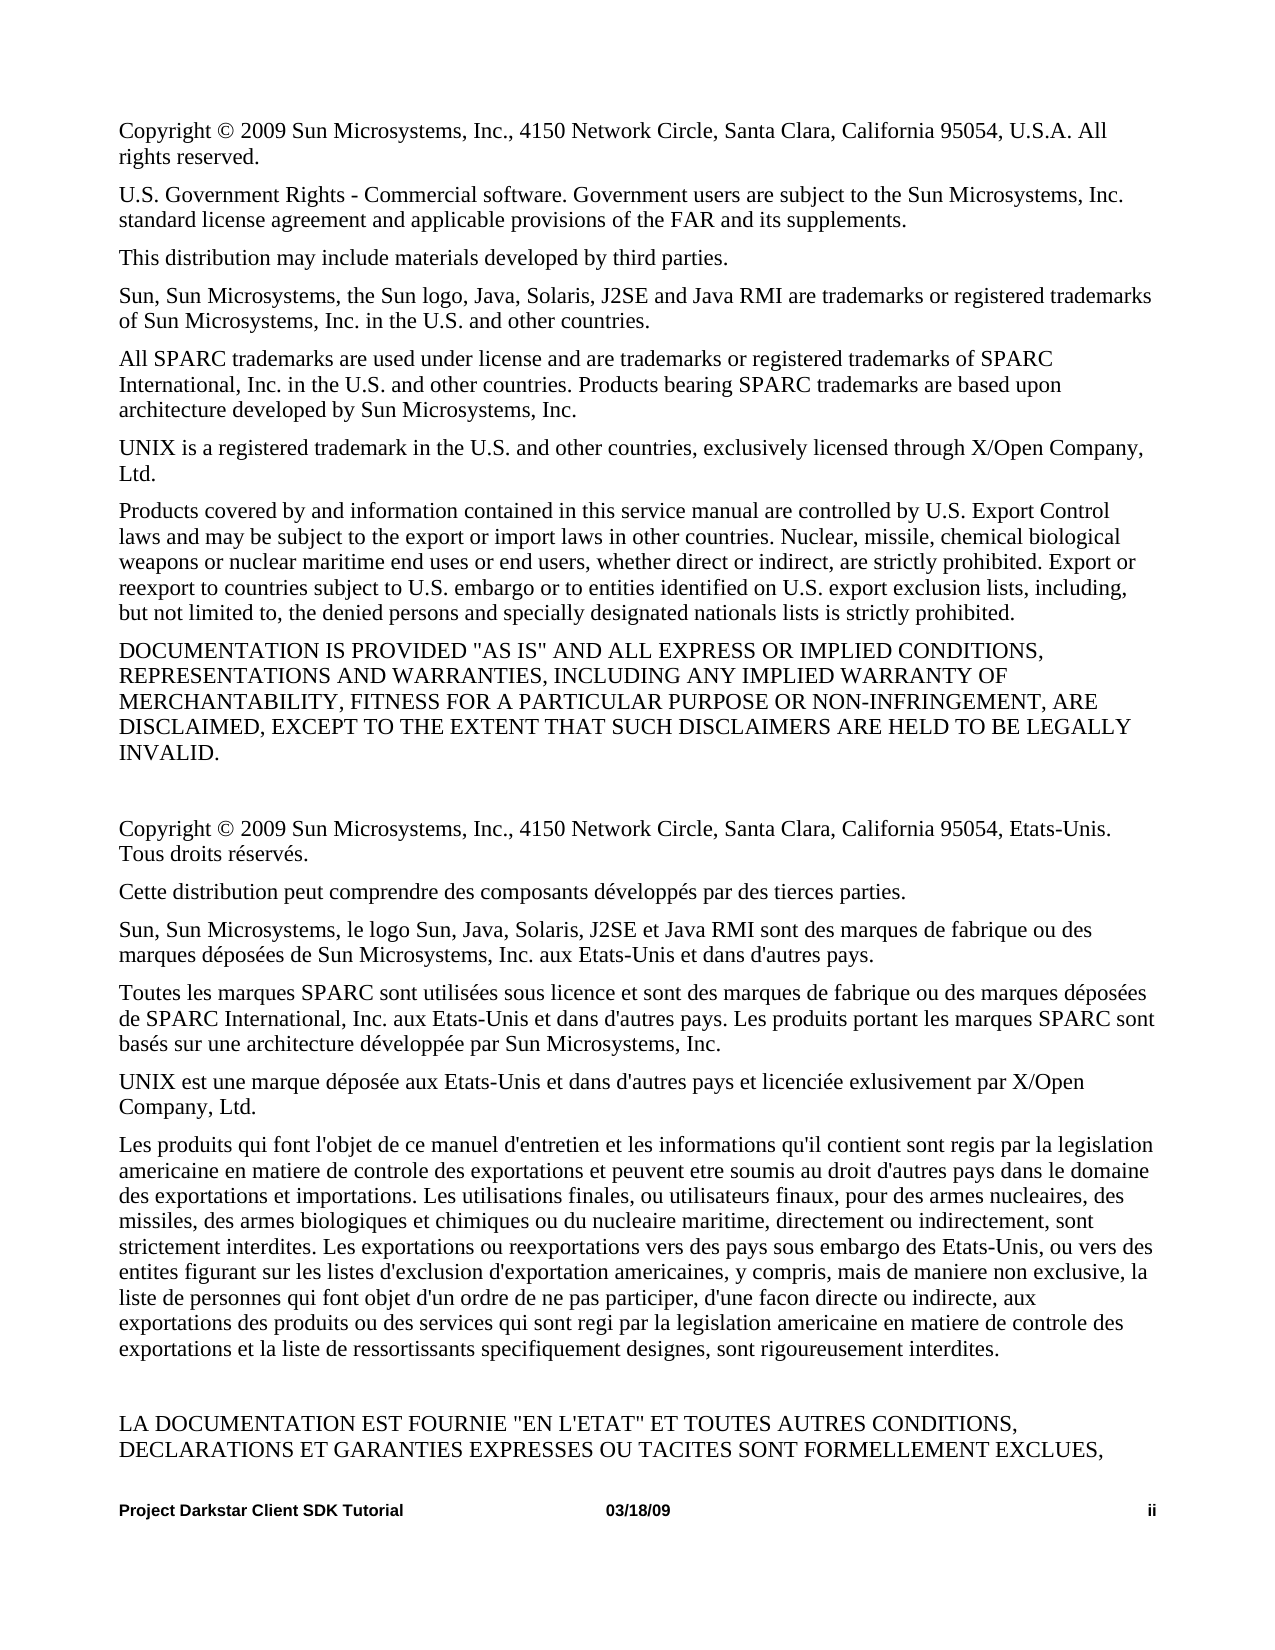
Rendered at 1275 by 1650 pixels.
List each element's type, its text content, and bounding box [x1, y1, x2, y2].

text UNIX est une marque déposée aux Etats-Unis et dans d'autres pays et licenciée exlusivement par X/Open Company, Ltd. [118, 1069, 1156, 1120]
text DOCUMENTATION IS PROVIDED "AS IS" AND ALL EXPRESS OR IMPLIED CONDITIONS, REPRESENTATIONS AND WARRANTIES, INCLUDING ANY IMPLIED WARRANTY OF MERCHANTABILITY, FITNESS FOR A PARTICULAR PURPOSE OR NON-INFRINGEMENT, ARE DISCLAIMED, EXCEPT TO THE EXTENT THAT SUCH DISCLAIMERS ARE HELD TO BE LEGALLY INVALID. [118, 638, 1156, 765]
text Copyright © 2009 Sun Microsystems, Inc., 4150 Network Circle, Santa Clara, California 95054, Etats-Unis. Tous droits réservés. [118, 816, 1156, 866]
text Cette distribution peut comprendre des composants développés par des tierces parties. [118, 879, 1156, 904]
text Les produits qui font l'objet de ce manuel d'entretien et les informations qu'il contient sont regis par la legislation americaine en matiere de controle des exportations et peuvent etre soumis au droit d'autres pays dans le domaine des exportations et importations. Les utilisations finales, ou utilisateurs finaux, pour des armes nucleaires, des missiles, des armes biologiques et chimiques ou du nucleaire maritime, directement ou indirectement, sont strictement interdites. Les exportations ou reexportations vers des pays sous embargo des Etats-Unis, ou vers des entites figurant sur les listes d'exclusion d'exportation americaines, y compris, mais de maniere non exclusive, la liste de personnes qui font objet d'un ordre de ne pas participer, d'une facon directe ou indirecte, aux exportations des produits ou des services qui sont regi par la legislation americaine en matiere de controle des exportations et la liste de ressortissants specifiquement designes, sont rigoureusement interdites. [118, 1132, 1156, 1361]
text Toutes les marques SPARC sont utilisées sous licence et sont des marques de fabrique ou des marques déposées de SPARC International, Inc. aux Etats-Unis et dans d'autres pays. Les produits portant les marques SPARC sont basés sur une architecture développée par Sun Microsystems, Inc. [118, 980, 1156, 1056]
text Sun, Sun Microsystems, le logo Sun, Java, Solaris, J2SE et Java RMI sont des marques de fabrique ou des marques déposées de Sun Microsystems, Inc. aux Etats-Unis et dans d'autres pays. [118, 917, 1156, 968]
text UNIX is a registered trademark in the U.S. and other countries, exclusively licensed through X/Open Company, Ltd. [118, 435, 1156, 486]
text All SPARC trademarks are used under license and are trademarks or registered trademarks of SPARC International, Inc. in the U.S. and other countries. Products bearing SPARC trademarks are based upon architecture developed by Sun Microsystems, Inc. [118, 346, 1156, 423]
text Sun, Sun Microsystems, the Sun logo, Java, Solaris, J2SE and Java RMI are trademarks or registered trademarks of Sun Microsystems, Inc. in the U.S. and other countries. [118, 283, 1156, 334]
text Copyright © 2009 Sun Microsystems, Inc., 4150 Network Circle, Santa Clara, California 95054, U.S.A. All rights reserved. [118, 118, 1156, 169]
text U.S. Government Rights - Commercial software. Government users are subject to the Sun Microsystems, Inc. standard license agreement and applicable provisions of the FAR and its supplements. [118, 182, 1156, 233]
text Products covered by and information contained in this service manual are controlled by U.S. Export Control laws and may be subject to the export or import laws in other countries. Nuclear, missile, chemical biological weapons or nuclear maritime end uses or end users, whether direct or indirect, are strictly prohibited. Export or reexport to countries subject to U.S. embargo or to entities identified on U.S. export exclusion lists, including, but not limited to, the denied persons and specially designated nationals lists is strictly prohibited. [118, 498, 1156, 626]
text This distribution may include materials developed by third parties. [118, 245, 1156, 271]
text LA DOCUMENTATION EST FOURNIE "EN L'ETAT" ET TOUTES AUTRES CONDITIONS, DECLARATIONS ET GARANTIES EXPRESSES OU TACITES SONT FORMELLEMENT EXCLUES, [118, 1411, 1156, 1462]
